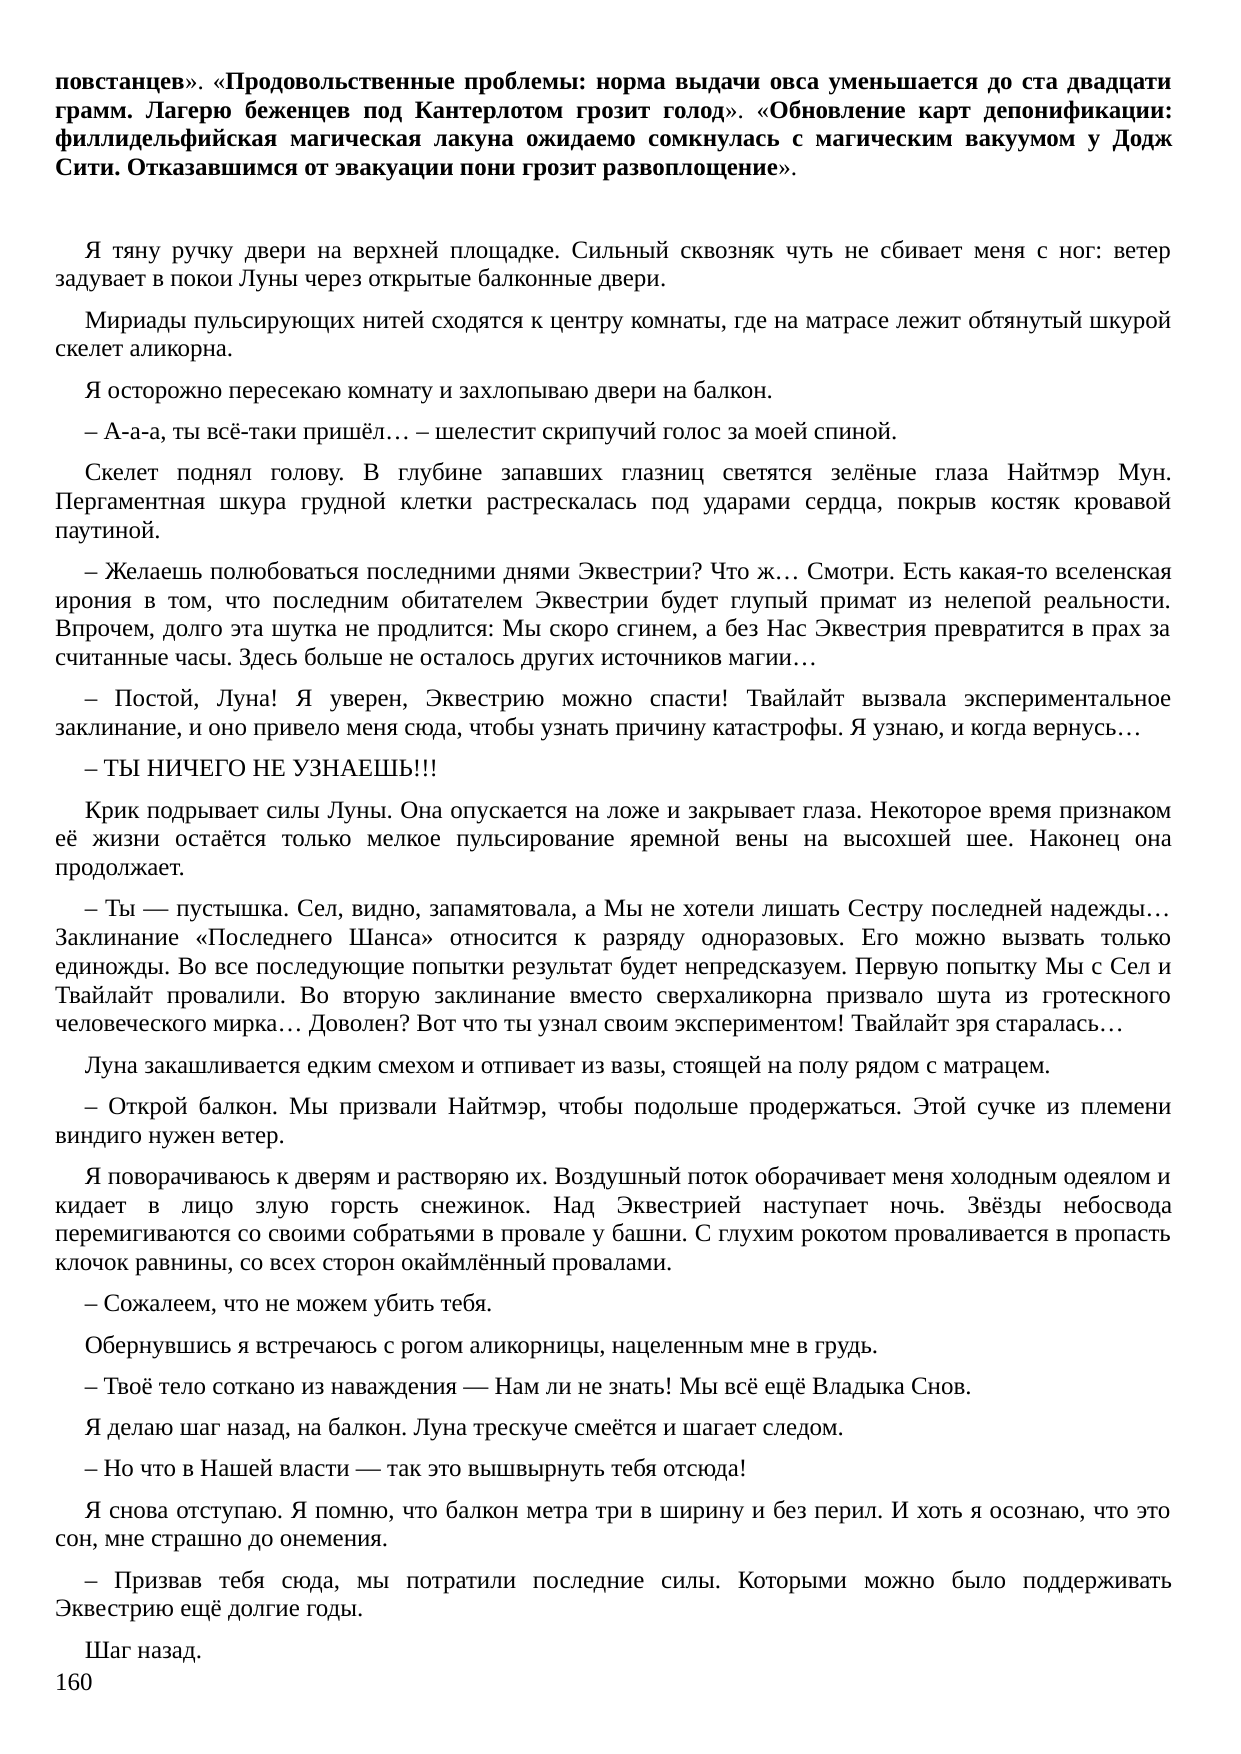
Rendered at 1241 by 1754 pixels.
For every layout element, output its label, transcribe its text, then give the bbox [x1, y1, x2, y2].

text Мириады пульсирующих нитей сходятся к центру комнаты, где на матрасе лежит обтянутый шкурой скелет аликорна. [55, 305, 1173, 362]
text – Призвав тебя сюда, мы потратили последние силы. Которыми можно было поддерживать Эквестрию ещё долгие годы. [55, 1565, 1173, 1622]
text Обернувшись я встречаюсь с рогом аликорницы, нацеленным мне в грудь. [55, 1330, 1173, 1358]
text Я осторожно пересекаю комнату и захлопываю двери на балкон. [55, 375, 1173, 403]
text – Сожалеем, что не можем убить тебя. [55, 1288, 1173, 1317]
text Шаг назад. [55, 1635, 1173, 1663]
text – А-а-а, ты всё-таки пришёл… – шелестит скрипучий голос за моей спиной. [55, 416, 1173, 445]
text – Ты — пустышка. Сел, видно, запамятовала, а Мы не хотели лишать Сестру последней надежды… Заклинание «Последнего Шанса» относится к разряду одноразовых. Его можно вызвать только единожды. Во все последующие попытки результат будет непредсказуем. Первую попытку Мы с Сел и Твайлайт провалили. Во вторую заклинание вместо сверхаликорна призвало шута из гротескного человеческого мирка… Доволен? Вот что ты узнал своим экспериментом! Твайлайт зря старалась… [55, 893, 1173, 1037]
text – Постой, Луна! Я уверен, Эквестрию можно спасти! Твайлайт вызвала экспериментальное заклинание, и оно привело меня сюда, чтобы узнать причину катастрофы. Я узнаю, и когда вернусь… [55, 683, 1173, 741]
text – ТЫ НИЧЕГО НЕ УЗНАЕШЬ!!! [55, 753, 1173, 782]
text Я делаю шаг назад, на балкон. Луна трескуче смеётся и шагает следом. [55, 1412, 1173, 1441]
text – Открой балкон. Мы призвали Найтмэр, чтобы подольше продержаться. Этой сучке из племени виндиго нужен ветер. [55, 1091, 1173, 1148]
text Я поворачиваюсь к дверям и растворяю их. Воздушный поток оборачивает меня холодным одеялом и кидает в лицо злую горсть снежинок. Над Эквестрией наступает ночь. Звёзды небосвода перемигиваются со своими собратьями в провале у башни. С глухим рокотом проваливается в пропасть клочок равнины, со всех сторон окаймлённый провалами. [55, 1161, 1173, 1276]
text – Желаешь полюбоваться последними днями Эквестрии? Что ж… Смотри. Есть какая-то вселенская ирония в том, что последним обитателем Эквестрии будет глупый примат из нелепой реальности. Впрочем, долго эта шутка не продлится: Мы скоро сгинем, а без Нас Эквестрия превратится в прах за считанные часы. Здесь больше не осталось других источников магии… [55, 556, 1173, 671]
text – Но что в Нашей власти — так это вышвырнуть тебя отсюда! [55, 1453, 1173, 1482]
text Я тяну ручку двери на верхней площадке. Сильный сквозняк чуть не сбивает меня с ног: ветер задувает в покои Луны через открытые балконные двери. [55, 235, 1173, 292]
text Крик подрывает силы Луны. Она опускается на ложе и закрывает глаза. Некоторое время признаком её жизни остаётся только мелкое пульсирование яремной вены на высохшей шее. Наконец она продолжает. [55, 795, 1173, 881]
text Луна закашливается едким смехом и отпивает из вазы, стоящей на полу рядом с матрацем. [55, 1050, 1173, 1078]
text Скелет поднял голову. В глубине запавших глазниц светятся зелёные глаза Найтмэр Мун. Пергаментная шкура грудной клетки растрескалась под ударами сердца, покрыв костяк кровавой паутиной. [55, 457, 1173, 543]
text – Твоё тело соткано из наваждения — Нам ли не знать! Мы всё ещё Владыка Снов. [55, 1371, 1173, 1400]
text повстанцев». «Продовольственные проблемы: норма выдачи овса уменьшается до ста двадцати грамм. Лагерю беженцев под Кантерлотом грозит голод». «Обновление карт депонификации: филлидельфийская магическая лакуна ожидаемо сомкнулась с магическим вакуумом у Додж Сити. Отказавшимся от эвакуации пони грозит развоплощение». [55, 66, 1173, 181]
text Я снова отступаю. Я помню, что балкон метра три в ширину и без перил. И хоть я осознаю, что это сон, мне страшно до онемения. [55, 1495, 1173, 1552]
